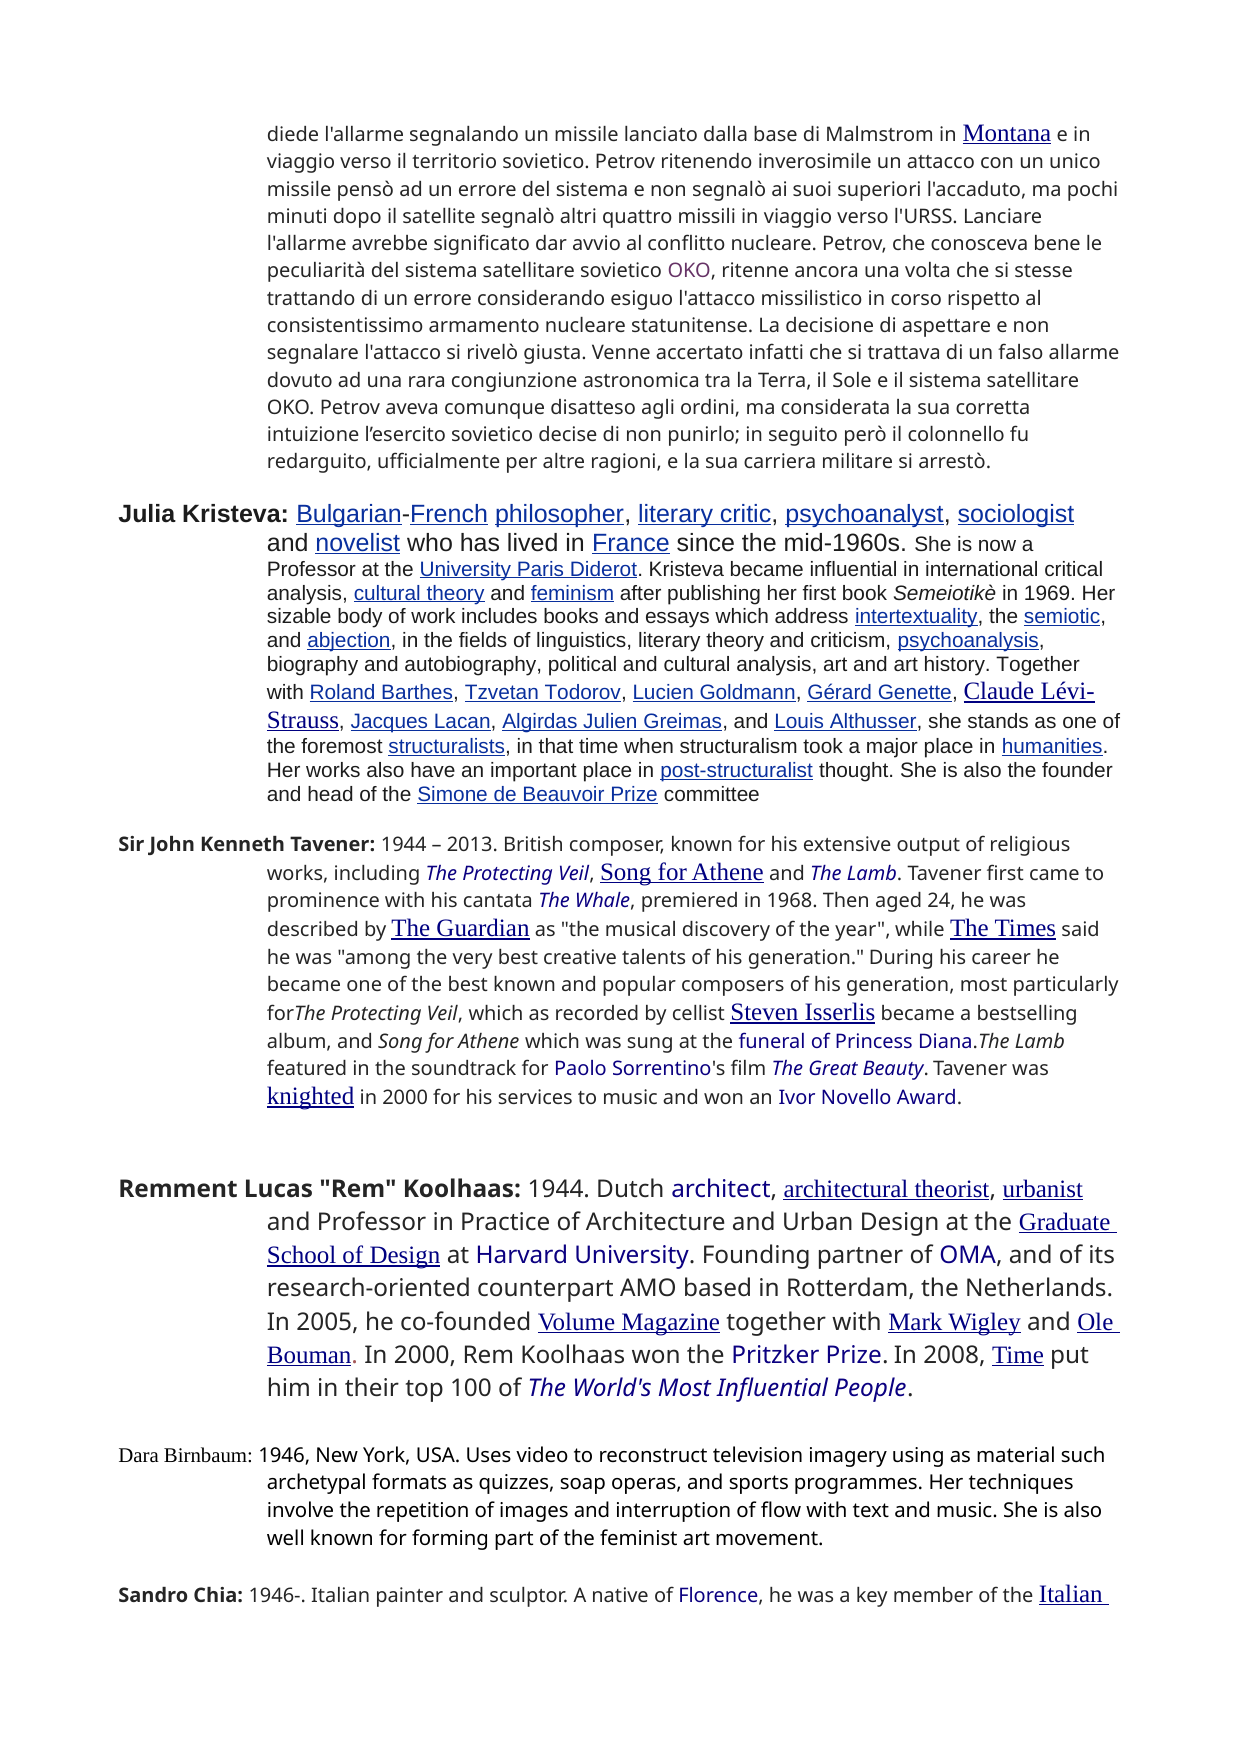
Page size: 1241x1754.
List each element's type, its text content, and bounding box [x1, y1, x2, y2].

text Sir John Kenneth Tavener: 1944 – 2013. British composer, known for his extensive output of religious works, including The Protecting Veil, Song for Athene and The Lamb. Tavener first came to prominence with his cantata The Whale, premiered in 1968. Then aged 24, he was described by The Guardian as "the musical discovery of the year", while The Times said he was "among the very best creative talents of his generation." During his career he became one of the best known and popular composers of his generation, most particularly forThe Protecting Veil, which as recorded by cellist Steven Isserlis became a bestselling album, and Song for Athene which was sung at the funeral of Princess Diana.The Lamb featured in the soundtrack for Paolo Sorrentino's film The Great Beauty. Tavener was knighted in 2000 for his services to music and won an Ivor Novello Award. [118, 830, 1122, 1111]
text Remment Lucas "Rem" Koolhaas: 1944. Dutch architect, architectural theorist, urbanist and Professor in Practice of Architecture and Urban Design at the Graduate School of Design at Harvard University. Founding partner of OMA, and of its research-oriented counterpart AMO based in Rotterdam, the Netherlands. In 2005, he co-founded Volume Magazine together with Mark Wigley and Ole Bouman. In 2000, Rem Koolhaas won the Pritzker Prize. In 2008, Time put him in their top 100 of The World's Most Influential People. [118, 1171, 1122, 1404]
text Julia Kristeva: Bulgarian-French philosopher, literary critic, psychoanalyst, sociologist and novelist who has lived in France since the mid-1960s. She is now a Professor at the University Paris Diderot. Kristeva became influential in international critical analysis, cultural theory and feminism after publishing her first book Semeiotikè in 1969. Her sizable body of work includes books and essays which address intertextuality, the semiotic, and abjection, in the fields of linguistics, literary theory and criticism, psychoanalysis, biography and autobiography, political and cultural analysis, art and art history. Together with Roland Barthes, Tzvetan Todorov, Lucien Goldmann, Gérard Genette, Claude Lévi-Strauss, Jacques Lacan, Algirdas Julien Greimas, and Louis Althusser, she stands as one of the foremost structuralists, in that time when structuralism took a major place in humanities. Her works also have an important place in post-structuralist thought. She is also the founder and head of the Simone de Beauvoir Prize committee [118, 499, 1122, 806]
text diede l'allarme segnalando un missile lanciato dalla base di Malmstrom in Montana e in viaggio verso il territorio sovietico. Petrov ritenendo inverosimile un attacco con un unico missile pensò ad un errore del sistema e non segnalò ai suoi superiori l'accaduto, ma pochi minuti dopo il satellite segnalò altri quattro missili in viaggio verso l'URSS. Lanciare l'allarme avrebbe significato dar avvio al conflitto nucleare. Petrov, che conosceva bene le peculiarità del sistema satellitare sovietico OKO, ritenne ancora una volta che si stesse trattando di un errore considerando esiguo l'attacco missilistico in corso rispetto al consistentissimo armamento nucleare statunitense. La decisione di aspettare e non segnalare l'attacco si rivelò giusta. Venne accertato infatti che si trattava di un falso allarme dovuto ad una rara congiunzione astronomica tra la Terra, il Sole e il sistema satellitare OKO. Petrov aveva comunque disatteso agli ordini, ma considerata la sua corretta intuizione l’esercito sovietico decise di non punirlo; in seguito però il colonnello fu redarguito, ufficialmente per altre ragioni, e la sua carriera militare si arrestò. [118, 118, 1122, 475]
text Sandro Chia: 1946-. Italian painter and sculptor. A native of Florence, he was a key member of the Italian [118, 1579, 1122, 1608]
text Dara Birnbaum: 1946, New York, USA. Uses video to reconstruct television imagery using as material such archetypal formats as quizzes, soap operas, and sports programmes. Her techniques involve the repetition of images and interruption of flow with text and music. She is also well known for forming part of the feminist art movement. [118, 1440, 1122, 1551]
